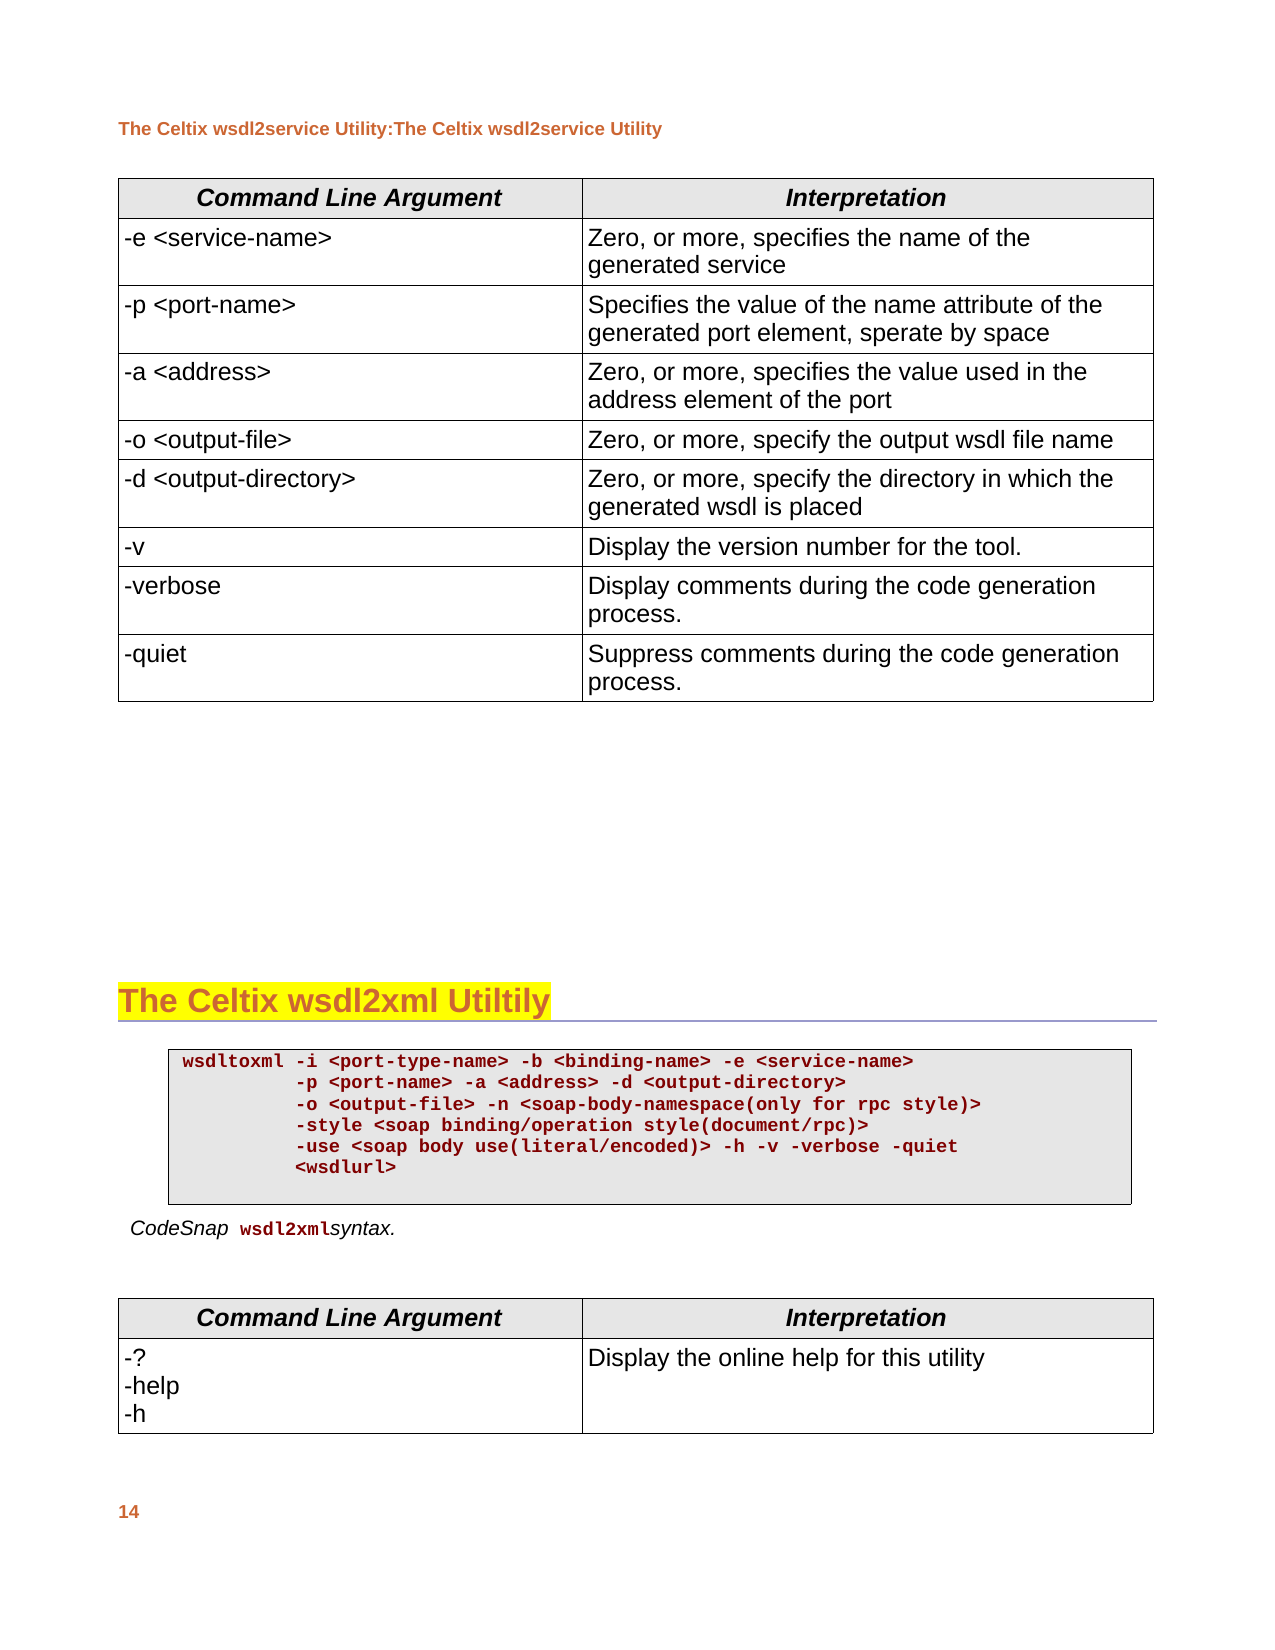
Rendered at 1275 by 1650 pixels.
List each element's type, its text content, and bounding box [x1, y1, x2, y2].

table_header Command Line Argument [119, 179, 582, 218]
table_header Interpretation [583, 179, 1153, 218]
text CodeSnap wsdl2xmlsyntax. [130, 1216, 1169, 1241]
table_cell -o <output-file> [119, 421, 582, 459]
table_cell -p <port-name> [119, 286, 582, 352]
table_cell Display the online help for this utility [583, 1339, 1153, 1433]
table_cell Suppress comments during the code generation process. [583, 635, 1153, 701]
table_cell Specifies the value of the name attribute of the generated port element, sperate by space [583, 286, 1153, 352]
table_cell -verbose [119, 567, 582, 633]
subtitle The Celtix wsdl2xml Utiltily [118, 982, 1157, 1020]
text -p <port-name> -a <address> -d <output-directory> [169, 1070, 1131, 1091]
table_cell Zero, or more, specify the directory in which the generated wsdl is placed [583, 460, 1153, 527]
table_cell Zero, or more, specifies the value used in the address element of the port [583, 354, 1153, 420]
table_cell Display the version number for the tool. [583, 528, 1153, 566]
text <wsdlurl> [169, 1155, 1131, 1176]
table_cell -v [119, 528, 582, 566]
table_cell -quiet [119, 635, 582, 701]
table_header Command Line Argument [119, 1299, 582, 1338]
table_cell Display comments during the code generation process. [583, 567, 1153, 633]
table_cell Zero, or more, specifies the name of the generated service [583, 219, 1153, 285]
table_cell Zero, or more, specify the output wsdl file name [583, 421, 1153, 459]
table_cell -a <address> [119, 354, 582, 420]
text -o <output-file> -n <soap-body-namespace(only for rpc style)> [169, 1091, 1131, 1112]
table_cell -d <output-directory> [119, 460, 582, 527]
text -style <soap binding/operation style(document/rpc)> [169, 1112, 1131, 1134]
table_header Interpretation [583, 1299, 1153, 1338]
table_cell -e <service-name> [119, 219, 582, 285]
text wsdltoxml -i <port-type-name> -b <binding-name> -e <service-name> [169, 1050, 1131, 1070]
table_cell -? -help -h [119, 1339, 582, 1433]
text -use <soap body use(literal/encoded)> -h -v -verbose -quiet [169, 1134, 1131, 1155]
